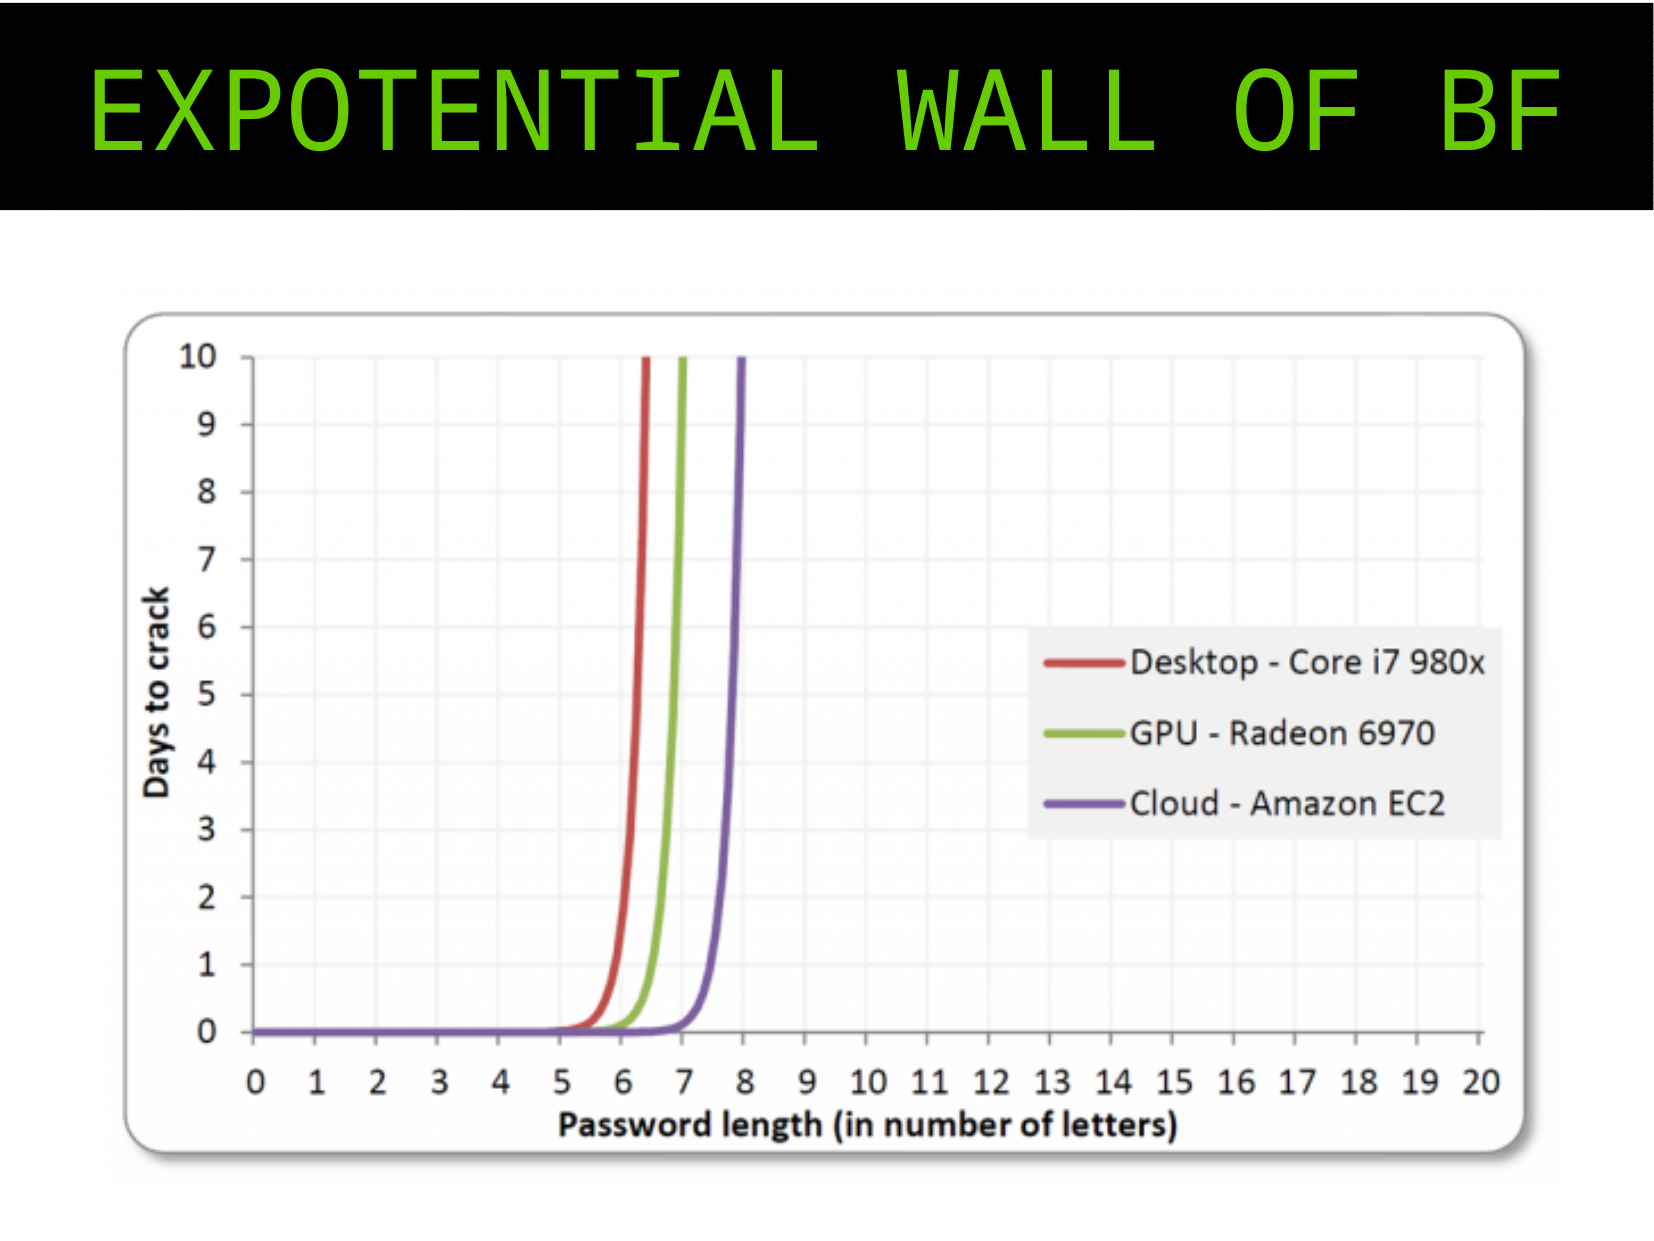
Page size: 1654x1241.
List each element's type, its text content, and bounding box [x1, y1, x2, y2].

picture [105, 283, 1561, 1189]
title EXPOTENTIAL WALL OF BF [0, 2, 1654, 211]
